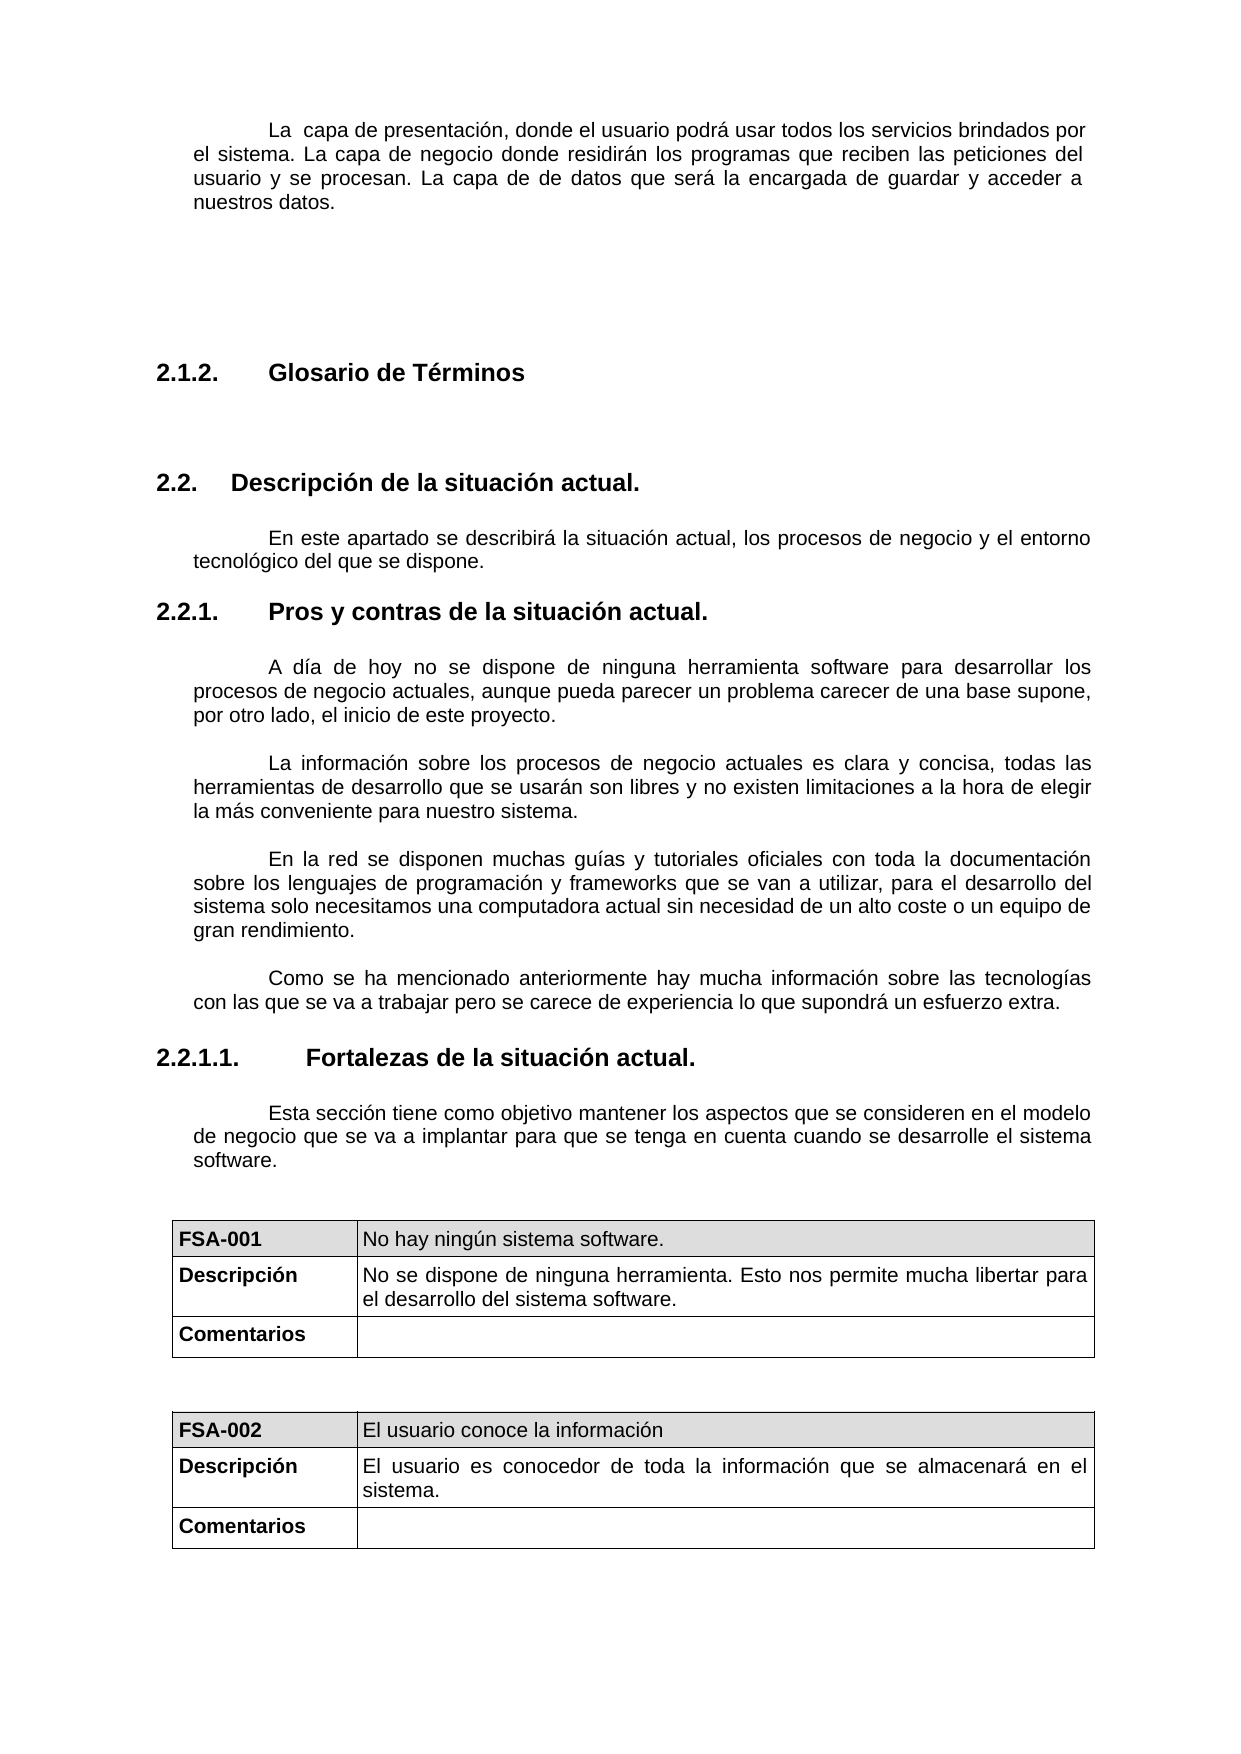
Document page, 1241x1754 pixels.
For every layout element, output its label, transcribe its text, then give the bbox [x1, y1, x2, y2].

table_cell Descripción [173, 1448, 357, 1507]
list Glosario de Términos [156, 358, 1093, 386]
table_cell El usuario es conocedor de toda la información que se almacenará en el sistema. [358, 1448, 1094, 1507]
list Descripción de la situación actual. [156, 468, 1093, 497]
table_header FSA-002 [173, 1413, 357, 1447]
text La información sobre los procesos de negocio actuales es clara y concisa, todas las herramientas de desarrollo que se usarán son libres y no existen limitaciones a la hora de elegir la más conveniente para nuestro sistema. [193, 751, 1093, 822]
table_header El usuario conoce la información [358, 1413, 1094, 1447]
text La capa de presentación, donde el usuario podrá usar todos los servicios brindados por el sistema. La capa de negocio donde residirán los programas que reciben las peticiones del usuario y se procesan. La capa de de datos que será la encargada de guardar y acceder a nuestros datos. [118, 118, 1093, 214]
table_cell No se dispone de ninguna herramienta. Esto nos permite mucha libertar para el desarrollo del sistema software. [358, 1257, 1094, 1316]
table_cell Descripción [173, 1257, 357, 1316]
table_cell [358, 1508, 1094, 1548]
text A día de hoy no se dispone de ninguna herramienta software para desarrollar los procesos de negocio actuales, aunque pueda parecer un problema carecer de una base supone, por otro lado, el inicio de este proyecto. [193, 655, 1093, 727]
table_cell Comentarios [173, 1508, 357, 1548]
table_header FSA-001 [173, 1221, 357, 1256]
list Pros y contras de la situación actual. [156, 597, 1093, 626]
text En la red se disponen muchas guías y tutoriales oficiales con toda la documentación sobre los lenguajes de programación y frameworks que se van a utilizar, para el desarrollo del sistema solo necesitamos una computadora actual sin necesidad de un alto coste o un equipo de gran rendimiento. [193, 846, 1093, 942]
table_cell [358, 1317, 1094, 1357]
list Fortalezas de la situación actual. [156, 1043, 1093, 1072]
table_header No hay ningún sistema software. [358, 1221, 1094, 1256]
table_cell Comentarios [173, 1317, 357, 1357]
text Como se ha mencionado anteriormente hay mucha información sobre las tecnologías con las que se va a trabajar pero se carece de experiencia lo que supondrá un esfuerzo extra. [193, 966, 1093, 1014]
text Esta sección tiene como objetivo mantener los aspectos que se consideren en el modelo de negocio que se va a implantar para que se tenga en cuenta cuando se desarrolle el sistema software. [193, 1100, 1093, 1172]
text En este apartado se describirá la situación actual, los procesos de negocio y el entorno tecnológico del que se dispone. [193, 525, 1093, 573]
